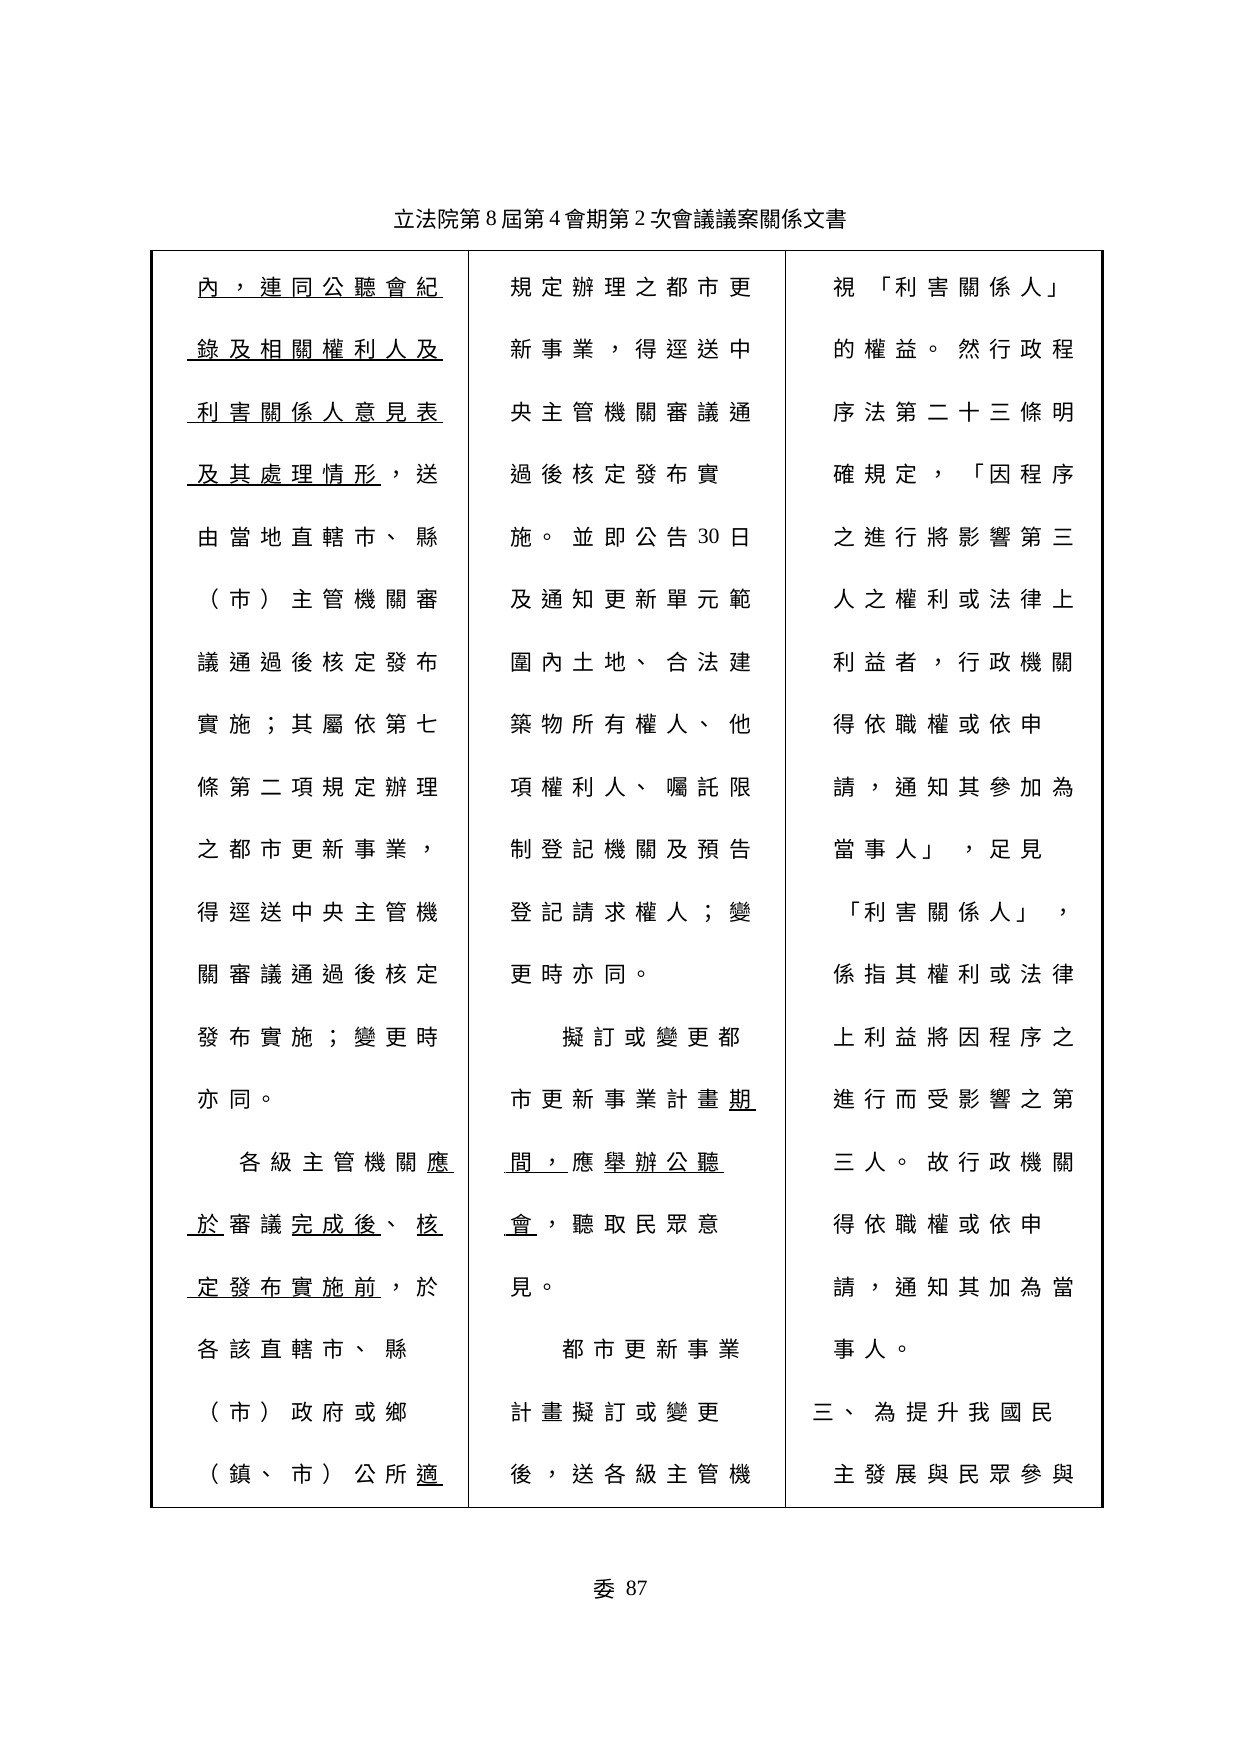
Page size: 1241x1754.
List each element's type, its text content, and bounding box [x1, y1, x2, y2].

table_cell 內，連同公聽會紀錄及相關權利人及利害關係人意見表及其處理情形，送由當地直轄巿、縣（巿）主管機關審議通過後核定發布實施；其屬依第七條第二項規定辦理之都市更新事業，得逕送中央主管機關審議通過後核定發布實施；變更時亦同。 各級主管機關應於審議完成後、核定發布實施前，於各該直轄市、縣（市）政府或鄉（鎮、市）公所適 [153, 251, 468, 1507]
table_cell 視「利害關係人」的權益。然行政程序法第二十三條明確規定，「因程序之進行將影響第三人之權利或法律上利益者，行政機關得依職權或依申請，通知其參加為當事人」，足見「利害關係人」，係指其權利或法律上利益將因程序之進行而受影響之第三人。故行政機關得依職權或依申請，通知其加為當事人。 三、為提升我國民主發展與民眾參與 [786, 251, 1101, 1507]
table_cell 規定辦理之都市更新事業，得逕送中央主管機關審議通過後核定發布實施。並即公告30日及通知更新單元範圍內土地、合法建築物所有權人、他項權利人、囑託限制登記機關及預告登記請求權人；變更時亦同。 擬訂或變更都市更新事業計畫期間，應舉辦公聽會，聽取民眾意見。 都市更新事業計畫擬訂或變更後，送各級主管機 [469, 251, 785, 1507]
